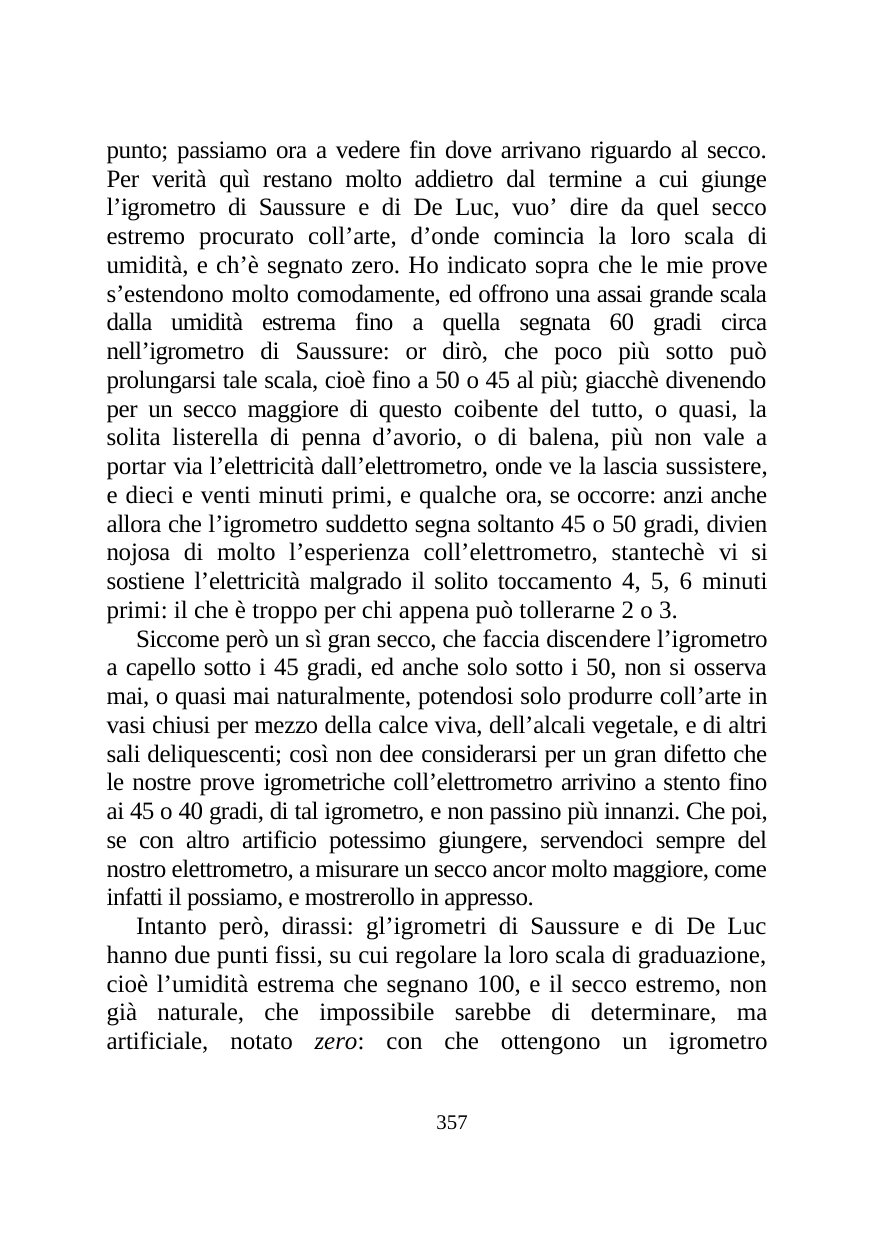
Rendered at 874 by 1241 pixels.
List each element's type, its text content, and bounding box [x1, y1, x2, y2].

text Intanto però, dirassi: gl’igrometri di Saussure e di De Luc hanno due punti fissi, su cui regolare la loro scala di graduazione, cioè l’umidità estrema che segnano 100, e il secco estremo, non già naturale, che impossibile sarebbe di determinare, ma artificiale, notato zero: con che ottengono un igrometro [106, 911, 768, 1055]
text Siccome però un sì gran secco, che faccia discendere l’igrometro a capello sotto i 45 gradi, ed anche solo sotto i 50, non si osserva mai, o quasi mai naturalmente, potendosi solo produrre coll’arte in vasi chiusi per mezzo della calce viva, dell’alcali vegetale, e di altri sali deliquescenti; così non dee considerarsi per un gran difetto che le nostre prove igrometriche coll’elettrometro arrivino a stento fino ai 45 o 40 gradi, di tal igrometro, e non passino più innanzi. Che poi, se con altro artificio potessimo giungere, servendoci sempre del nostro elettrometro, a misurare un secco ancor molto maggiore, come infatti il possiamo, e mostrerollo in appresso. [106, 624, 768, 911]
text punto; passiamo ora a vedere fin dove arrivano riguardo al secco. Per verità quì restano molto addietro dal termine a cui giunge l’igrometro di Saussure e di De Luc, vuo’ dire da quel secco estremo procurato coll’arte, d’onde comincia la loro scala di umidità, e ch’è segnato zero. Ho indicato sopra che le mie prove s’estendono molto comodamente, ed offrono una assai grande scala dalla umidità estrema fino a quella segnata 60 gradi circa nell’igrometro di Saussure: or dirò, che poco più sotto può prolungarsi tale scala, cioè fino a 50 o 45 al più; giacchè divenendo per un secco maggiore di questo coibente del tutto, o quasi, la solita listerella di penna d’avorio, o di balena, più non vale a portar via l’elettricità dall’elettrometro, onde ve la lascia sussistere, e dieci e venti minuti primi, e qualche ora, se occorre: anzi anche allora che l’igrometro suddetto segna soltanto 45 o 50 gradi, divien nojosa di molto l’esperienza coll’elettrometro, stantechè vi si sostiene l’elettricità malgrado il solito toccamento 4, 5, 6 minuti primi: il che è troppo per chi appena può tollerarne 2 o 3. [106, 135, 768, 624]
